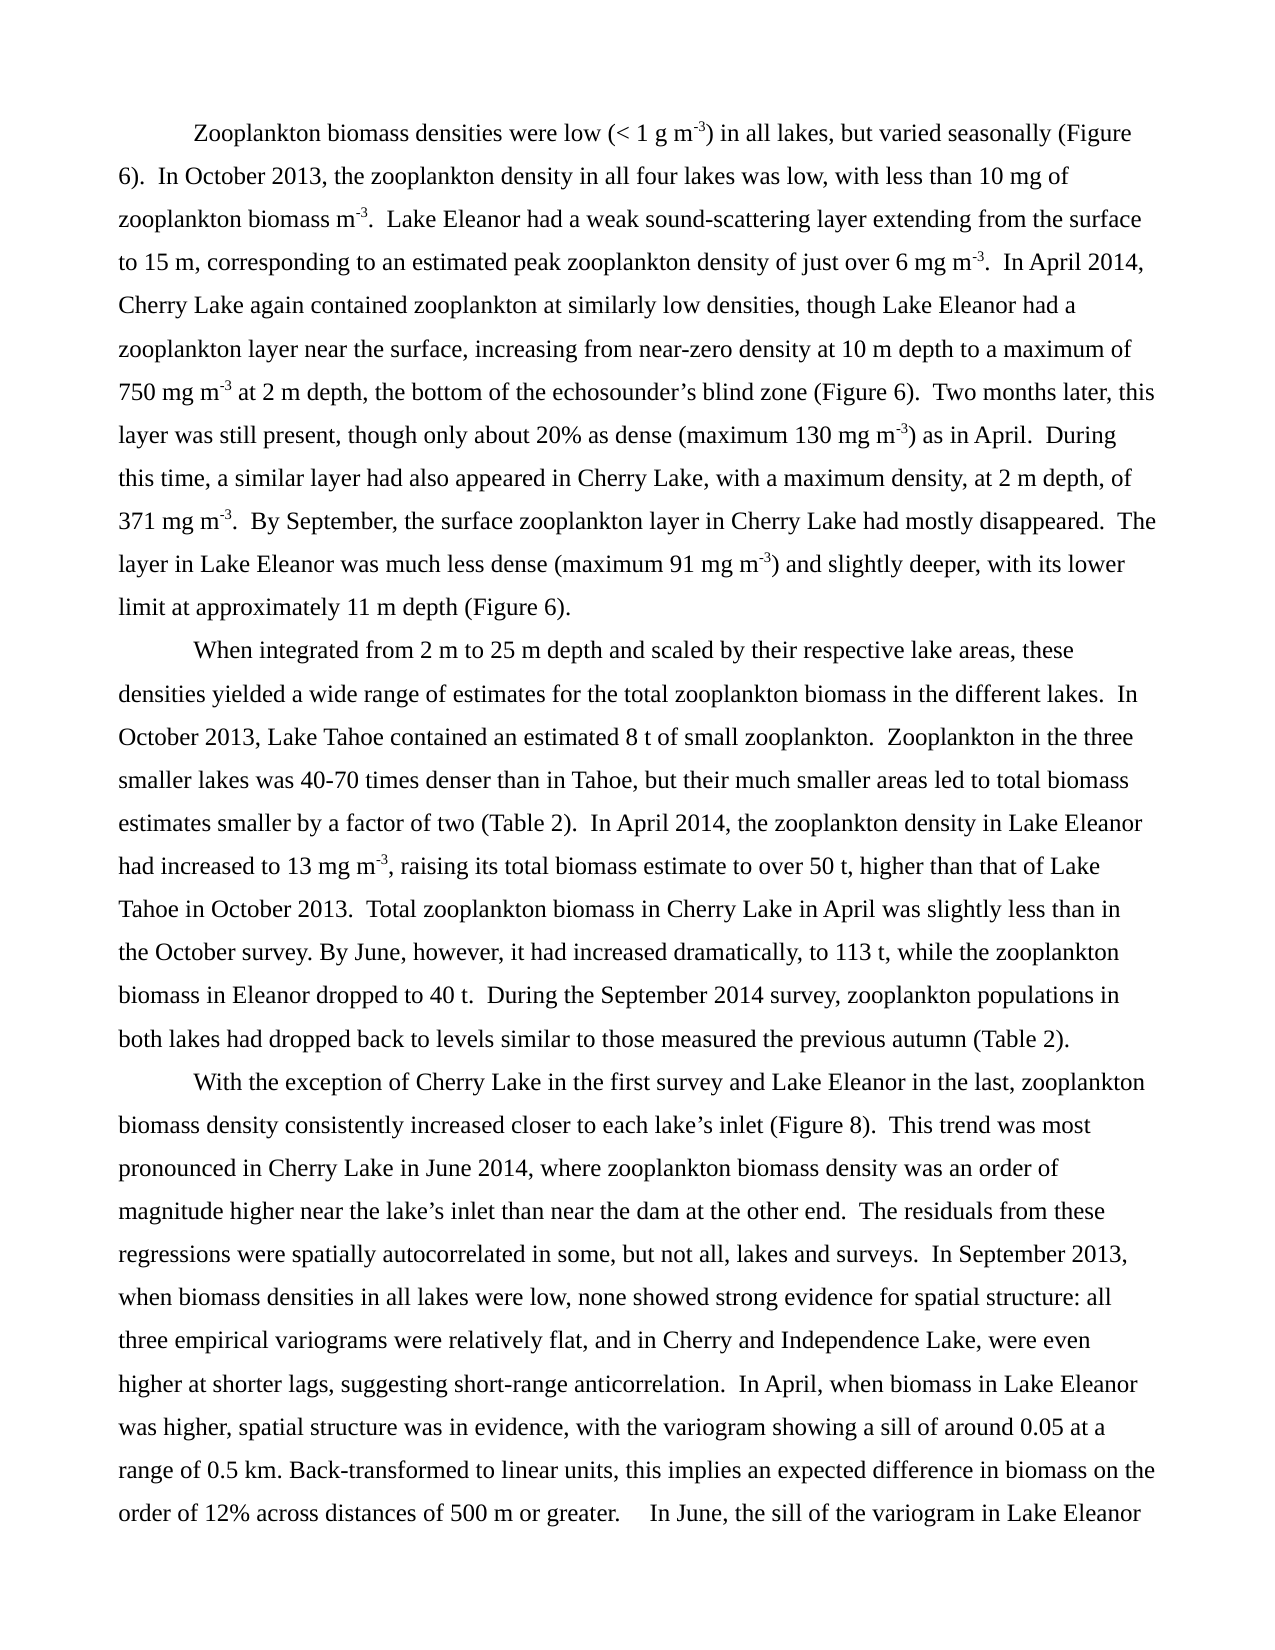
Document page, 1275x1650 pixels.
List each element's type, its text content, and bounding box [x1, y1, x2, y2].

text When integrated from 2 m to 25 m depth and scaled by their respective lake areas, these densities yielded a wide range of estimates for the total zooplankton biomass in the different lakes. In October 2013, Lake Tahoe contained an estimated 8 t of small zooplankton. Zooplankton in the three smaller lakes was 40-70 times denser than in Tahoe, but their much smaller areas led to total biomass estimates smaller by a factor of two (Table 2). In April 2014, the zooplankton density in Lake Eleanor had increased to 13 mg m-3, raising its total biomass estimate to over 50 t, higher than that of Lake Tahoe in October 2013. Total zooplankton biomass in Cherry Lake in April was slightly less than in the October survey. By June, however, it had increased dramatically, to 113 t, while the zooplankton biomass in Eleanor dropped to 40 t. During the September 2014 survey, zooplankton populations in both lakes had dropped back to levels similar to those measured the previous autumn (Table 2). [118, 636, 1157, 1052]
text With the exception of Cherry Lake in the first survey and Lake Eleanor in the last, zooplankton biomass density consistently increased closer to each lake’s inlet (Figure 8). This trend was most pronounced in Cherry Lake in June 2014, where zooplankton biomass density was an order of magnitude higher near the lake’s inlet than near the dam at the other end. The residuals from these regressions were spatially autocorrelated in some, but not all, lakes and surveys. In September 2013, when biomass densities in all lakes were low, none showed strong evidence for spatial structure: all three empirical variograms were relatively flat, and in Cherry and Independence Lake, were even higher at shorter lags, suggesting short-range anticorrelation. In April, when biomass in Lake Eleanor was higher, spatial structure was in evidence, with the variogram showing a sill of around 0.05 at a range of 0.5 km. Back-transformed to linear units, this implies an expected difference in biomass on the order of 12% across distances of 500 m or greater. In June, the sill of the variogram in Lake Eleanor [118, 1067, 1157, 1527]
text Zooplankton biomass densities were low (< 1 g m-3) in all lakes, but varied seasonally (Figure 6). In October 2013, the zooplankton density in all four lakes was low, with less than 10 mg of zooplankton biomass m-3. Lake Eleanor had a weak sound-scattering layer extending from the surface to 15 m, corresponding to an estimated peak zooplankton density of just over 6 mg m-3. In April 2014, Cherry Lake again contained zooplankton at similarly low densities, though Lake Eleanor had a zooplankton layer near the surface, increasing from near-zero density at 10 m depth to a maximum of 750 mg m-3 at 2 m depth, the bottom of the echosounder’s blind zone (Figure 6). Two months later, this layer was still present, though only about 20% as dense (maximum 130 mg m-3) as in April. During this time, a similar layer had also appeared in Cherry Lake, with a maximum density, at 2 m depth, of 371 mg m-3. By September, the surface zooplankton layer in Cherry Lake had mostly disappeared. The layer in Lake Eleanor was much less dense (maximum 91 mg m-3) and slightly deeper, with its lower limit at approximately 11 m depth (Figure 6). [118, 118, 1157, 621]
